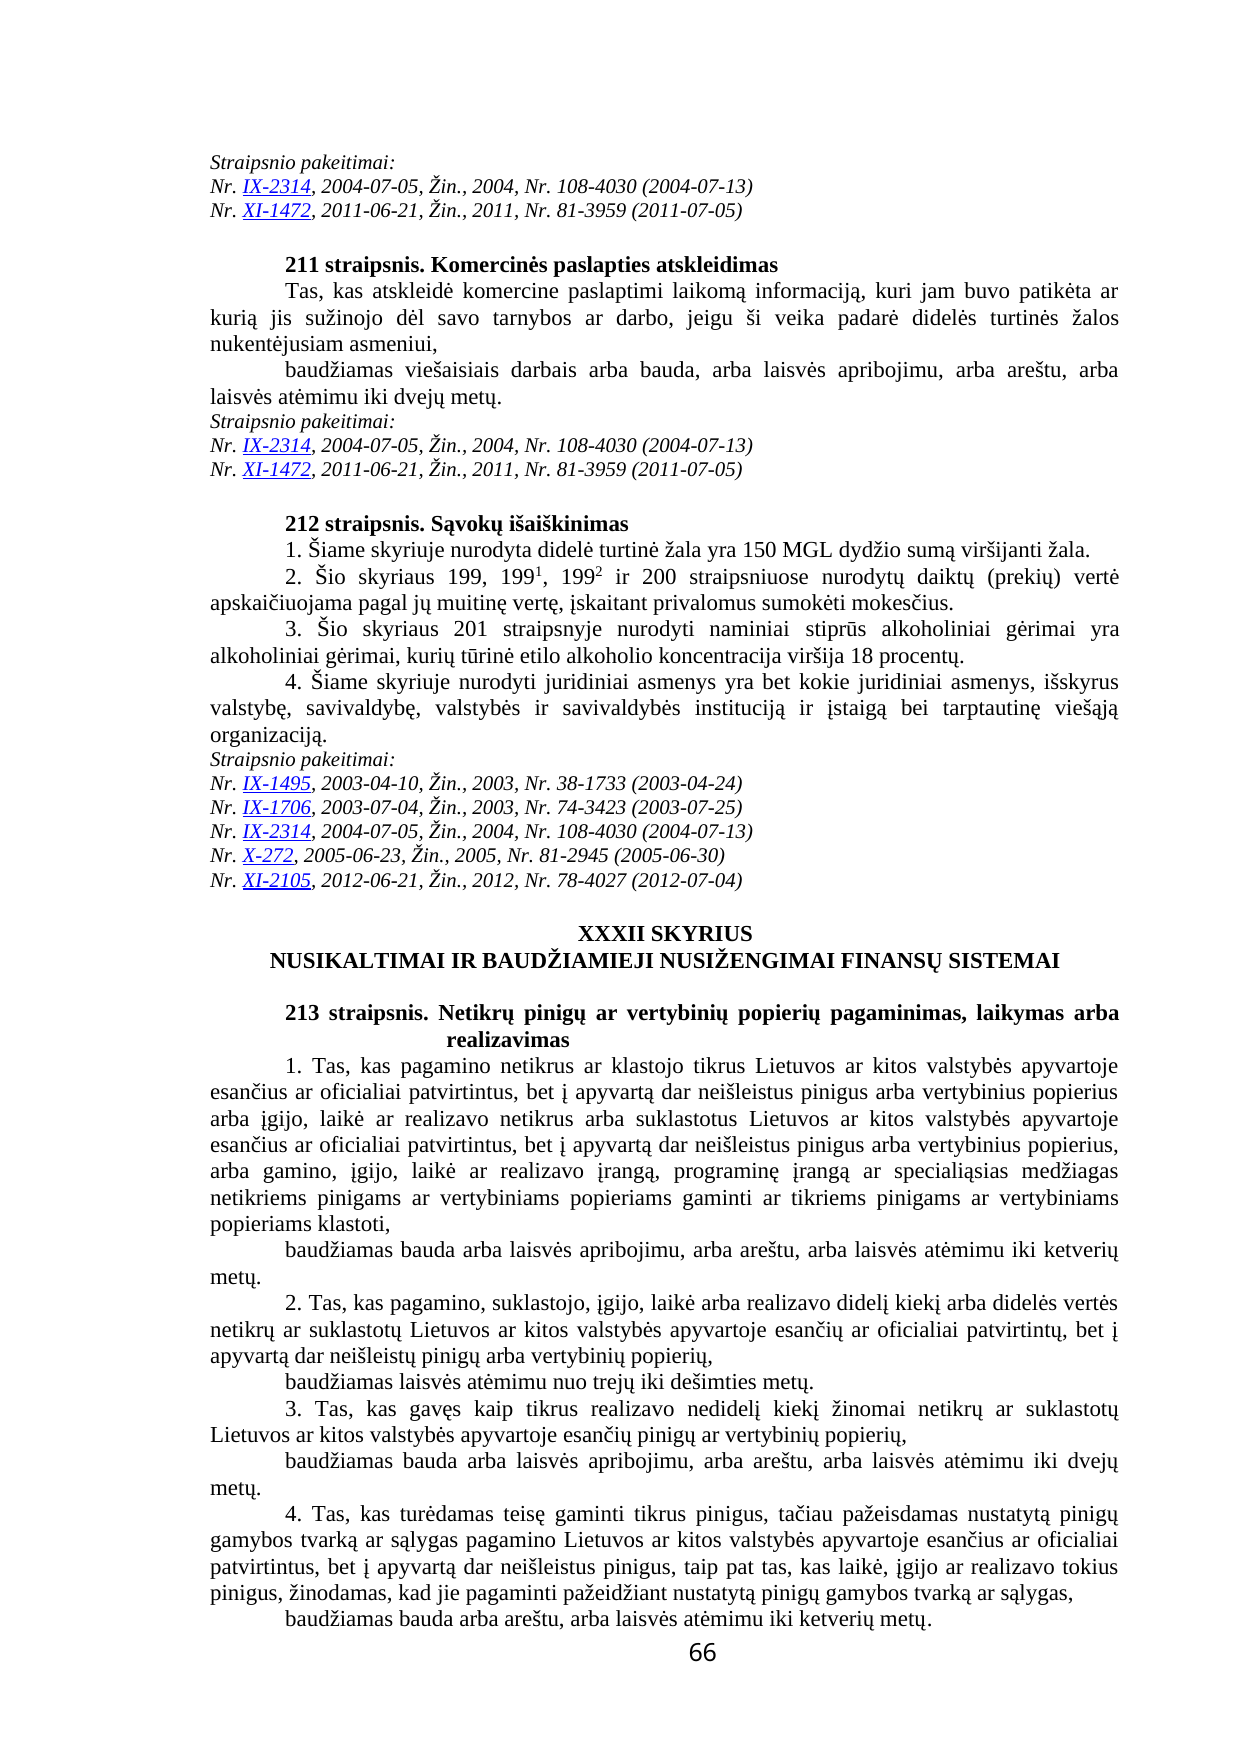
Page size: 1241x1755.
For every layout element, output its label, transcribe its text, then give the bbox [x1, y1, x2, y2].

text Nr. X-272, 2005-06-23, Žin., 2005, Nr. 81-2945 (2005-06-30) [210, 843, 1120, 867]
text Nr. XI-1472, 2011-06-21, Žin., 2011, Nr. 81-3959 (2011-07-05) [210, 457, 1120, 481]
text 3. Šio skyriaus 201 straipsnyje nurodyti naminiai stiprūs alkoholiniai gėrimai yra alkoholiniai gėrimai, kurių tūrinė etilo alkoholio koncentracija viršija 18 procentų. [210, 615, 1120, 668]
text XXXII SKYRIUS [210, 920, 1120, 947]
text 212 straipsnis. Sąvokų išaiškinimas [210, 510, 1120, 536]
text 2. Šio skyriaus 199, 1991, 1992 ir 200 straipsniuose nurodytų daiktų (prekių) vertė apskaičiuojama pagal jų muitinę vertę, įskaitant privalomus sumokėti mokesčius. [210, 563, 1120, 615]
text Nr. IX-2314, 2004-07-05, Žin., 2004, Nr. 108-4030 (2004-07-13) [210, 174, 1120, 198]
text 2. Tas, kas pagamino, suklastojo, įgijo, laikė arba realizavo didelį kiekį arba didelės vertės netikrų ar suklastotų Lietuvos ar kitos valstybės apyvartoje esančių ar oficialiai patvirtintų, bet į apyvartą dar neišleistų pinigų arba vertybinių popierių, [210, 1289, 1120, 1368]
text 1. Tas, kas pagamino netikrus ar klastojo tikrus Lietuvos ar kitos valstybės apyvartoje esančius ar oficialiai patvirtintus, bet į apyvartą dar neišleistus pinigus arba vertybinius popierius arba įgijo, laikė ar realizavo netikrus arba suklastotus Lietuvos ar kitos valstybės apyvartoje esančius ar oficialiai patvirtintus, bet į apyvartą dar neišleistus pinigus arba vertybinius popierius, arba gamino, įgijo, laikė ar realizavo įrangą, programinę įrangą ar specialiąsias medžiagas netikriems pinigams ar vertybiniams popieriams gaminti ar tikriems pinigams ar vertybiniams popieriams klastoti, [210, 1052, 1120, 1237]
text Nr. IX-2314, 2004-07-05, Žin., 2004, Nr. 108-4030 (2004-07-13) [210, 433, 1120, 457]
text Nr. IX-2314, 2004-07-05, Žin., 2004, Nr. 108-4030 (2004-07-13) [210, 819, 1120, 843]
text Nr. XI-1472, 2011-06-21, Žin., 2011, Nr. 81-3959 (2011-07-05) [210, 198, 1120, 222]
text Tas, kas atskleidė komercine paslaptimi laikomą informaciją, kuri jam buvo patikėta ar kurią jis sužinojo dėl savo tarnybos ar darbo, jeigu ši veika padarė didelės turtinės žalos nukentėjusiam asmeniui, [210, 277, 1120, 356]
text NUSIKALTIMAI IR BAUDŽIAMIEJI NUSIŽENGIMAI FINANSŲ SISTEMAI [210, 947, 1120, 973]
text Straipsnio pakeitimai: [210, 150, 1120, 174]
text baudžiamas viešaisiais darbais arba bauda, arba laisvės apribojimu, arba areštu, arba laisvės atėmimu iki dvejų metų. [210, 356, 1120, 409]
text 1. Šiame skyriuje nurodyta didelė turtinė žala yra 150 MGL dydžio sumą viršijanti žala. [210, 536, 1120, 563]
text Straipsnio pakeitimai: [210, 409, 1120, 433]
text 3. Tas, kas gavęs kaip tikrus realizavo nedidelį kiekį žinomai netikrų ar suklastotų Lietuvos ar kitos valstybės apyvartoje esančių pinigų ar vertybinių popierių, [210, 1395, 1120, 1447]
text Straipsnio pakeitimai: [210, 747, 1120, 771]
text baudžiamas bauda arba laisvės apribojimu, arba areštu, arba laisvės atėmimu iki ketverių metų. [210, 1237, 1120, 1289]
text baudžiamas laisvės atėmimu nuo trejų iki dešimties metų. [210, 1368, 1120, 1395]
text Nr. IX-1706, 2003-07-04, Žin., 2003, Nr. 74-3423 (2003-07-25) [210, 795, 1120, 819]
text 213 straipsnis. Netikrų pinigų ar vertybinių popierių pagaminimas, laikymas arba realizavimas [285, 999, 1120, 1052]
text Nr. IX-1495, 2003-04-10, Žin., 2003, Nr. 38-1733 (2003-04-24) [210, 771, 1120, 795]
text baudžiamas bauda arba areštu, arba laisvės atėmimu iki ketverių metų. [210, 1606, 1120, 1632]
text Nr. XI-2105, 2012-06-21, Žin., 2012, Nr. 78-4027 (2012-07-04) [210, 867, 1120, 892]
text 211 straipsnis. Komercinės paslapties atskleidimas [210, 251, 1120, 277]
text 4. Šiame skyriuje nurodyti juridiniai asmenys yra bet kokie juridiniai asmenys, išskyrus valstybę, savivaldybę, valstybės ir savivaldybės instituciją ir įstaigą bei tarptautinę viešąją organizaciją. [210, 668, 1120, 747]
text baudžiamas bauda arba laisvės apribojimu, arba areštu, arba laisvės atėmimu iki dvejų metų. [210, 1447, 1120, 1500]
text 4. Tas, kas turėdamas teisę gaminti tikrus pinigus, tačiau pažeisdamas nustatytą pinigų gamybos tvarką ar sąlygas pagamino Lietuvos ar kitos valstybės apyvartoje esančius ar oficialiai patvirtintus, bet į apyvartą dar neišleistus pinigus, taip pat tas, kas laikė, įgijo ar realizavo tokius pinigus, žinodamas, kad jie pagaminti pažeidžiant nustatytą pinigų gamybos tvarką ar sąlygas, [210, 1500, 1120, 1606]
